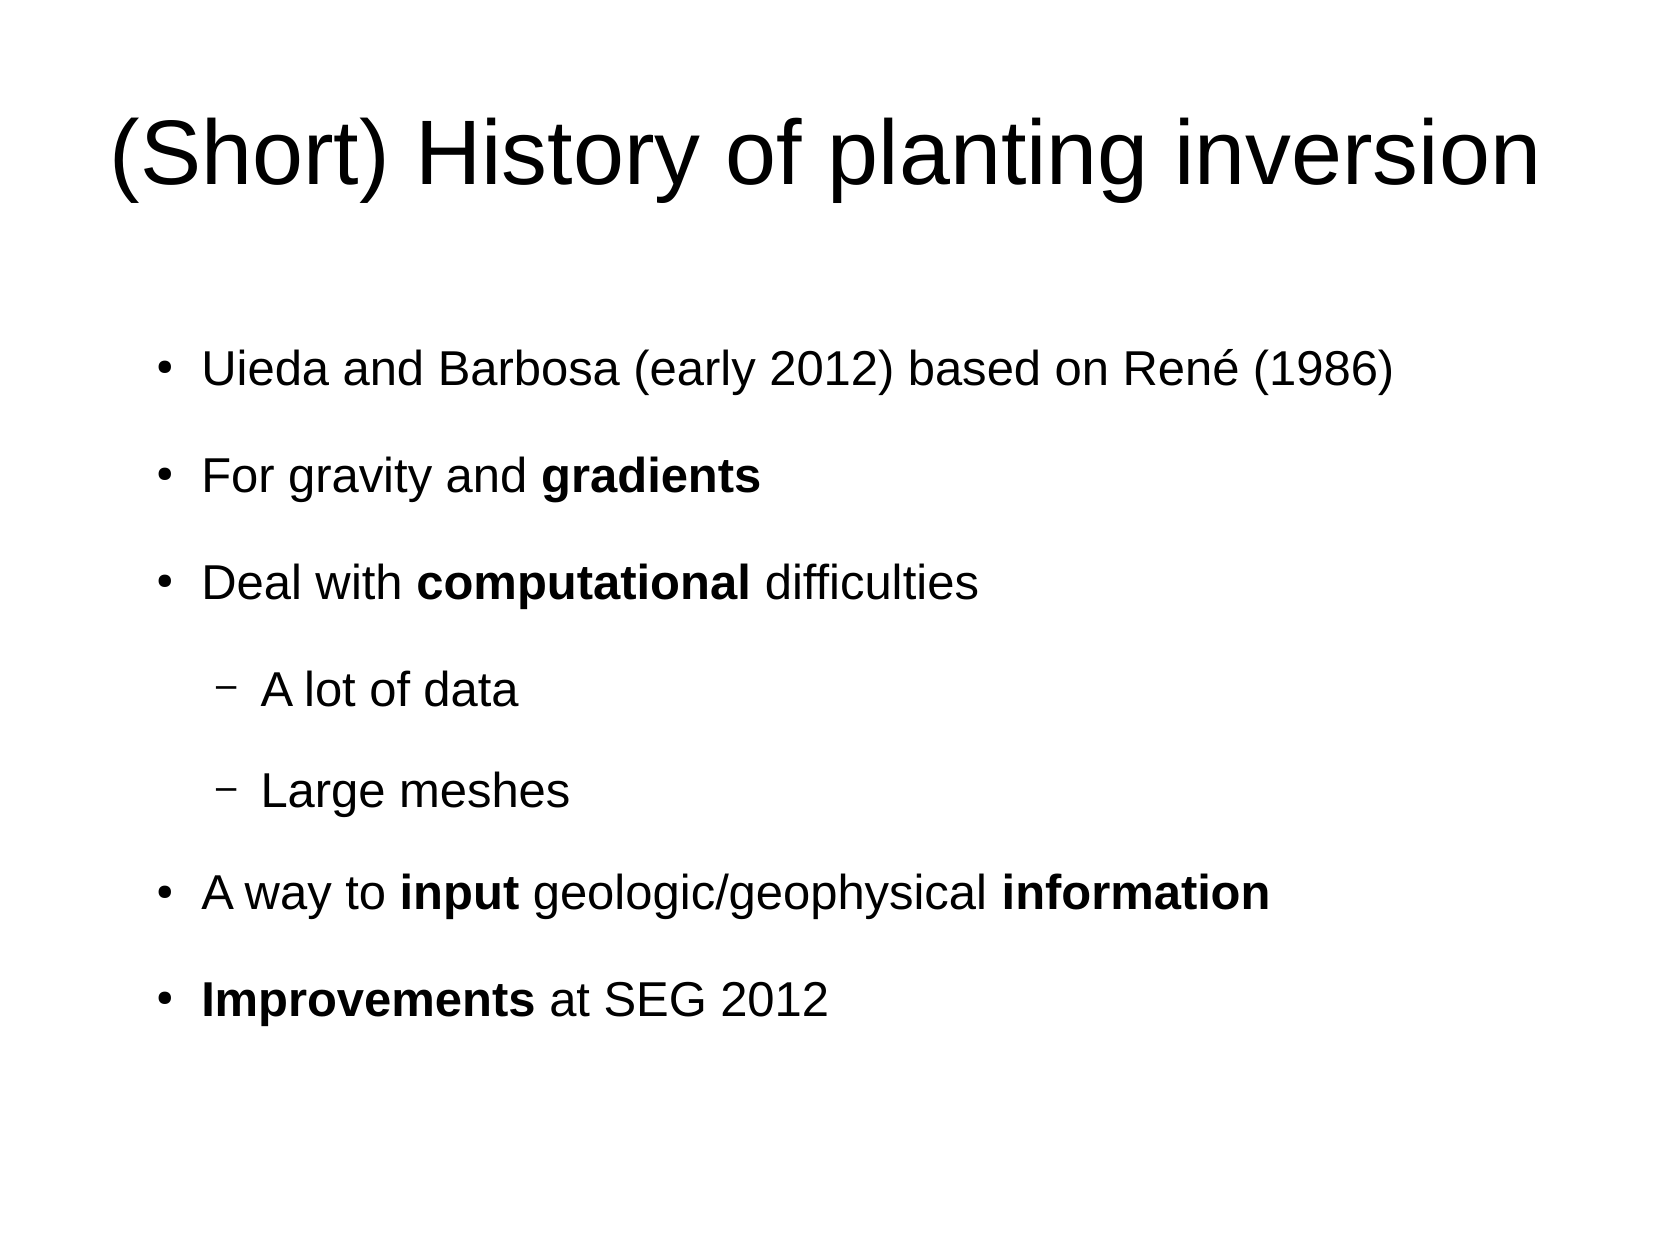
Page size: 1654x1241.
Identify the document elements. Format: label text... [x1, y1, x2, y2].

list Uieda and Barbosa (early 2012) based on René (1986) For gravity and gradients Deal with computational difficulties A lot of data Large meshes A way to input geologic/geophysical information Improvements at SEG 2012 [141, 313, 1597, 1034]
title (Short) History of planting inversion [82, 49, 1571, 257]
